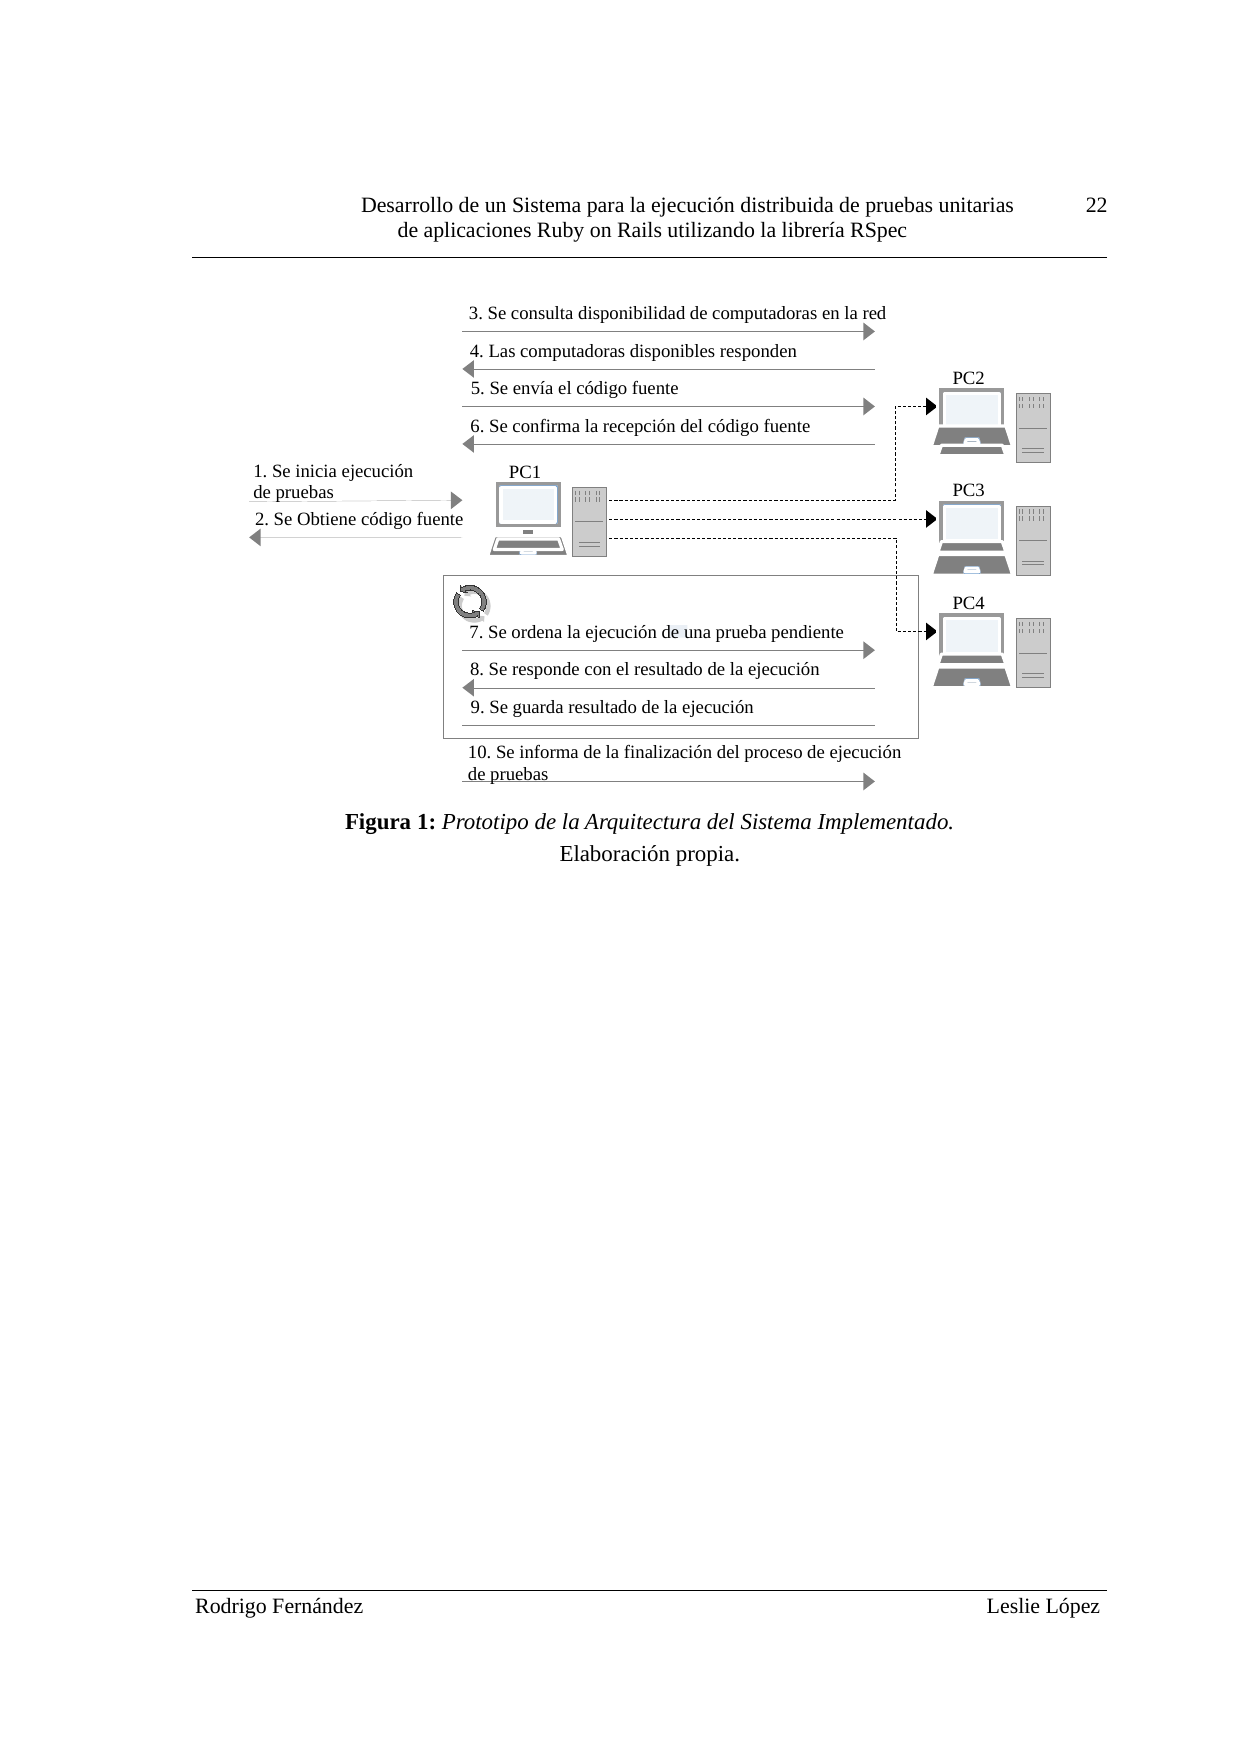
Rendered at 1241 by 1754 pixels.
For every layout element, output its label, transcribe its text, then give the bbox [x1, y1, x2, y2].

text Figura 1: Prototipo de la Arquitectura del Sistema Implementado. [210, 808, 1089, 834]
text Elaboración propia. [210, 840, 1089, 867]
